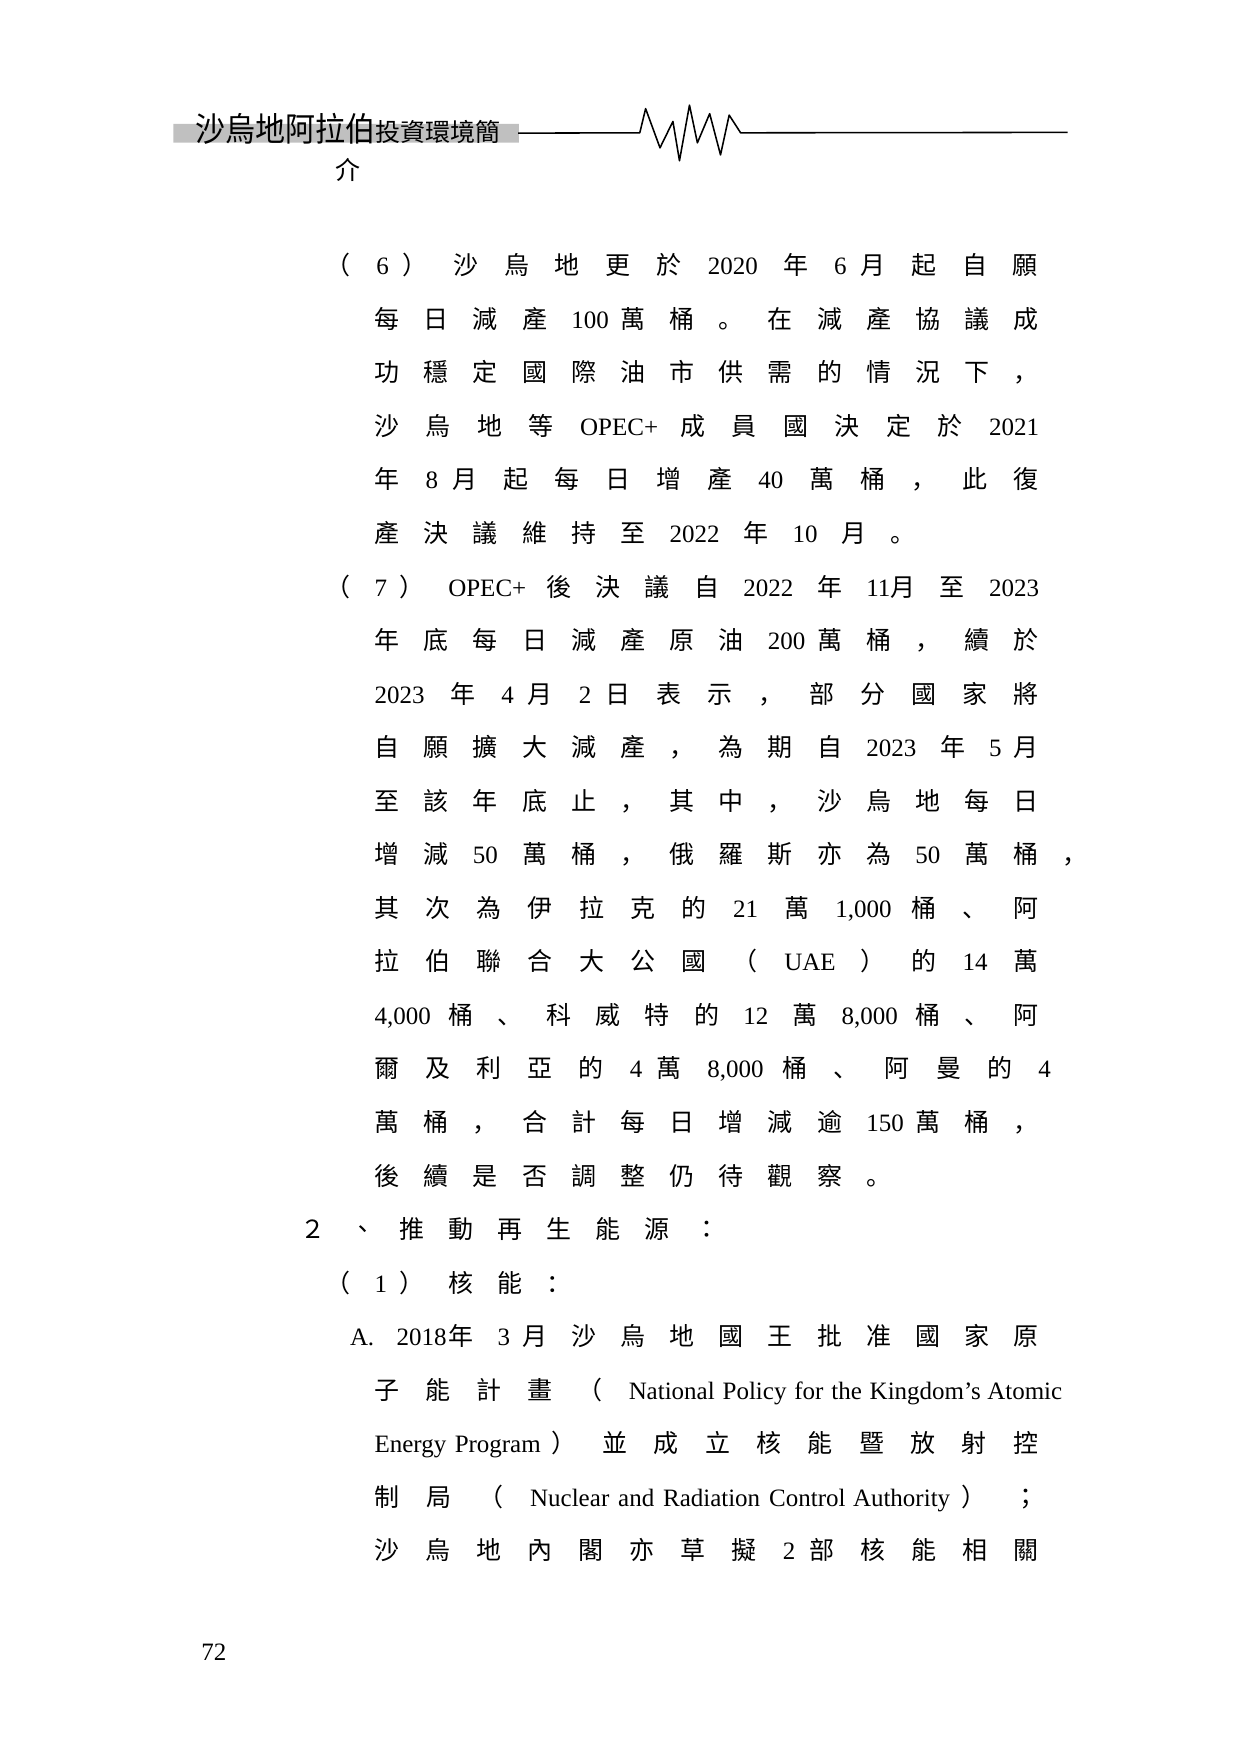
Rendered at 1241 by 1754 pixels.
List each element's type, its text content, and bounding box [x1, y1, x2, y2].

text ２、推動再生能源： [276, 1201, 1063, 1254]
text （1）核能： [301, 1254, 1063, 1308]
text A. 2018年3月沙烏地國王批准國家原子能計畫（National Policy for the Kingdom’s Atomic Energy Program）並成立核能暨放射控制局（Nuclear and Radiation Control Authority）；沙烏地內閣亦草擬2部核能相關 [325, 1308, 1063, 1576]
text （6）沙烏地更於2020年6月起自願每日減產100萬桶。在減產協議成功穩定國際油市供需的情況下，沙烏地等OPEC+成員國決定於2021年8月起每日增產40萬桶，此復產決議維持至2022年10月。 [301, 237, 1063, 558]
text （7）OPEC+後決議自2022年11月至2023年底每日減產原油200萬桶，續於2023年4月2日表示，部分國家將自願擴大減產，為期自2023年5月至該年底止，其中，沙烏地每日增減50萬桶，俄羅斯亦為50萬桶，其次為伊拉克的21萬1,000桶、阿拉伯聯合大公國（UAE）的14萬4,000桶、科威特的12萬8,000桶、阿爾及利亞的4萬8,000桶、阿曼的4萬桶，合計每日增減逾150萬桶，後續是否調整仍待觀察。 [301, 558, 1063, 1201]
